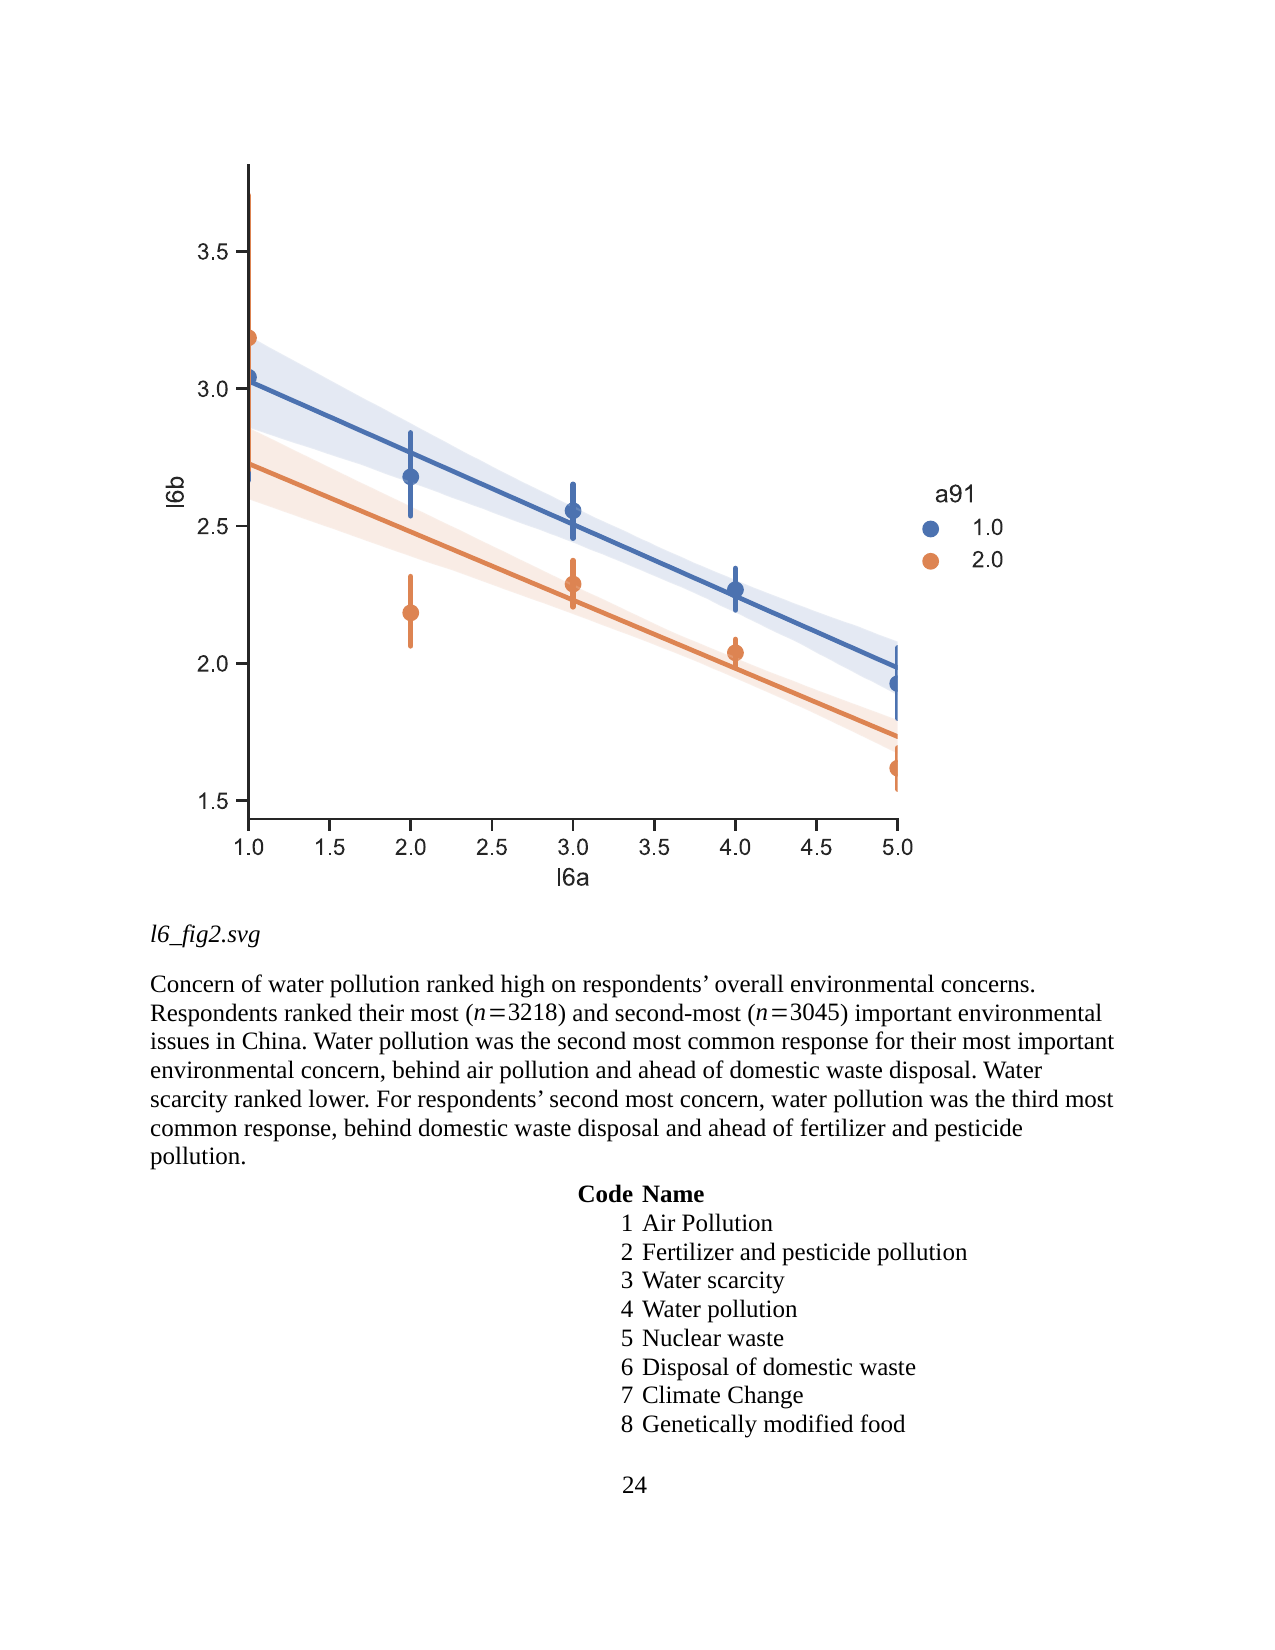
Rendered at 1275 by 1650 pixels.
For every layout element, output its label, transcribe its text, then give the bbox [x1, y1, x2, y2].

table_cell 3 [150, 1265, 637, 1294]
table_cell Nuclear waste [638, 1323, 1125, 1352]
table_cell 5 [150, 1323, 637, 1352]
table_cell 4 [150, 1294, 637, 1323]
table_cell Fertilizer and pesticide pollution [638, 1237, 1125, 1265]
table_header Code [150, 1179, 637, 1208]
text Concern of water pollution ranked high on respondents’ overall environmental concerns. Respondents ranked their most () and second-most () important environmental issues in China. Water pollution was the second most common response for their most important environmental concern, behind air pollution and ahead of domestic waste disposal. Water scarcity ranked lower. For respondents’ second most concern, water pollution was the third most common response, behind domestic waste disposal and ahead of fertilizer and pesticide pollution. [150, 969, 1125, 1170]
table_cell 2 [150, 1237, 637, 1265]
table_cell Climate Change [638, 1380, 1125, 1409]
table_cell 8 [150, 1409, 637, 1438]
table_cell 1 [150, 1208, 637, 1237]
table_cell Water scarcity [638, 1265, 1125, 1294]
text l6_fig2.svg [150, 919, 1125, 947]
table_cell Disposal of domestic waste [638, 1352, 1125, 1380]
table_cell 6 [150, 1352, 637, 1380]
table_cell 7 [150, 1380, 637, 1409]
table_cell Air Pollution [638, 1208, 1125, 1237]
table_header Name [638, 1179, 1125, 1208]
table_cell Water pollution [638, 1294, 1125, 1323]
table_cell Genetically modified food [638, 1409, 1125, 1438]
